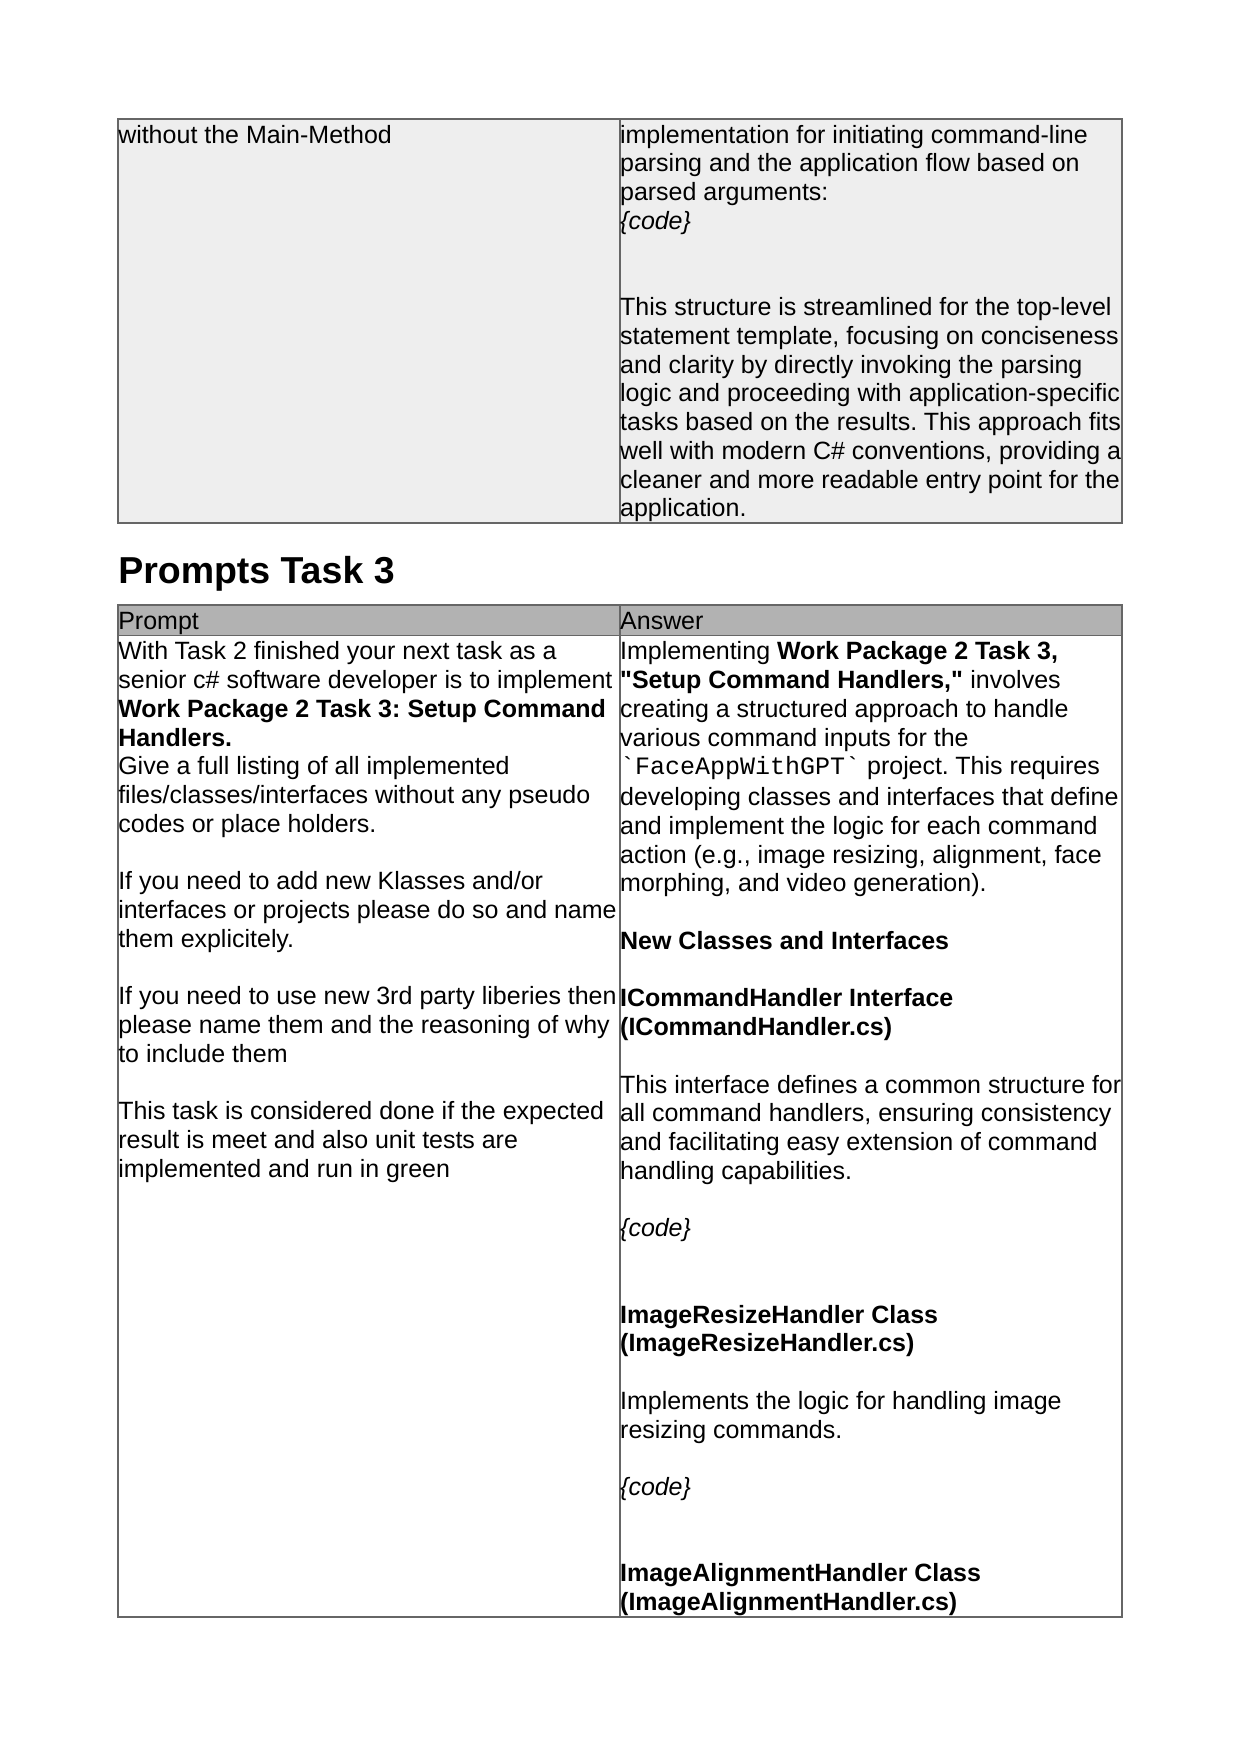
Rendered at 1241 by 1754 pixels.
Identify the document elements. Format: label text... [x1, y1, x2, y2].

table_header Answer [621, 606, 1121, 635]
table_header Prompt [119, 606, 619, 635]
table_cell implementation for initiating command-line parsing and the application flow based on parsed arguments: {code} This structure is streamlined for the top-level statement template, focusing on conciseness and clarity by directly invoking the parsing logic and proceeding with application-specific tasks based on the results. This approach fits well with modern C# conventions, providing a cleaner and more readable entry point for the application. [621, 120, 1121, 522]
subtitle Prompts Task 3 [118, 549, 1122, 592]
table_cell Implementing Work Package 2 Task 3, "Setup Command Handlers," involves creating a structured approach to handle various command inputs for the `FaceAppWithGPT` project. This requires developing classes and interfaces that define and implement the logic for each command action (e.g., image resizing, alignment, face morphing, and video generation). New Classes and Interfaces ICommandHandler Interface (ICommandHandler.cs) This interface defines a common structure for all command handlers, ensuring consistency and facilitating easy extension of command handling capabilities. {code} ImageResizeHandler Class (ImageResizeHandler.cs) Implements the logic for handling image resizing commands. {code} ImageAlignmentHandler Class (ImageAlignmentHandler.cs) [621, 636, 1121, 1616]
table_cell without the Main-Method [119, 120, 619, 522]
table_cell With Task 2 finished your next task as a senior c# software developer is to implement Work Package 2 Task 3: Setup Command Handlers. Give a full listing of all implemented files/classes/interfaces without any pseudo codes or place holders. If you need to add new Klasses and/or interfaces or projects please do so and name them explicitely. If you need to use new 3rd party liberies then please name them and the reasoning of why to include them This task is considered done if the expected result is meet and also unit tests are implemented and run in green [119, 636, 619, 1616]
